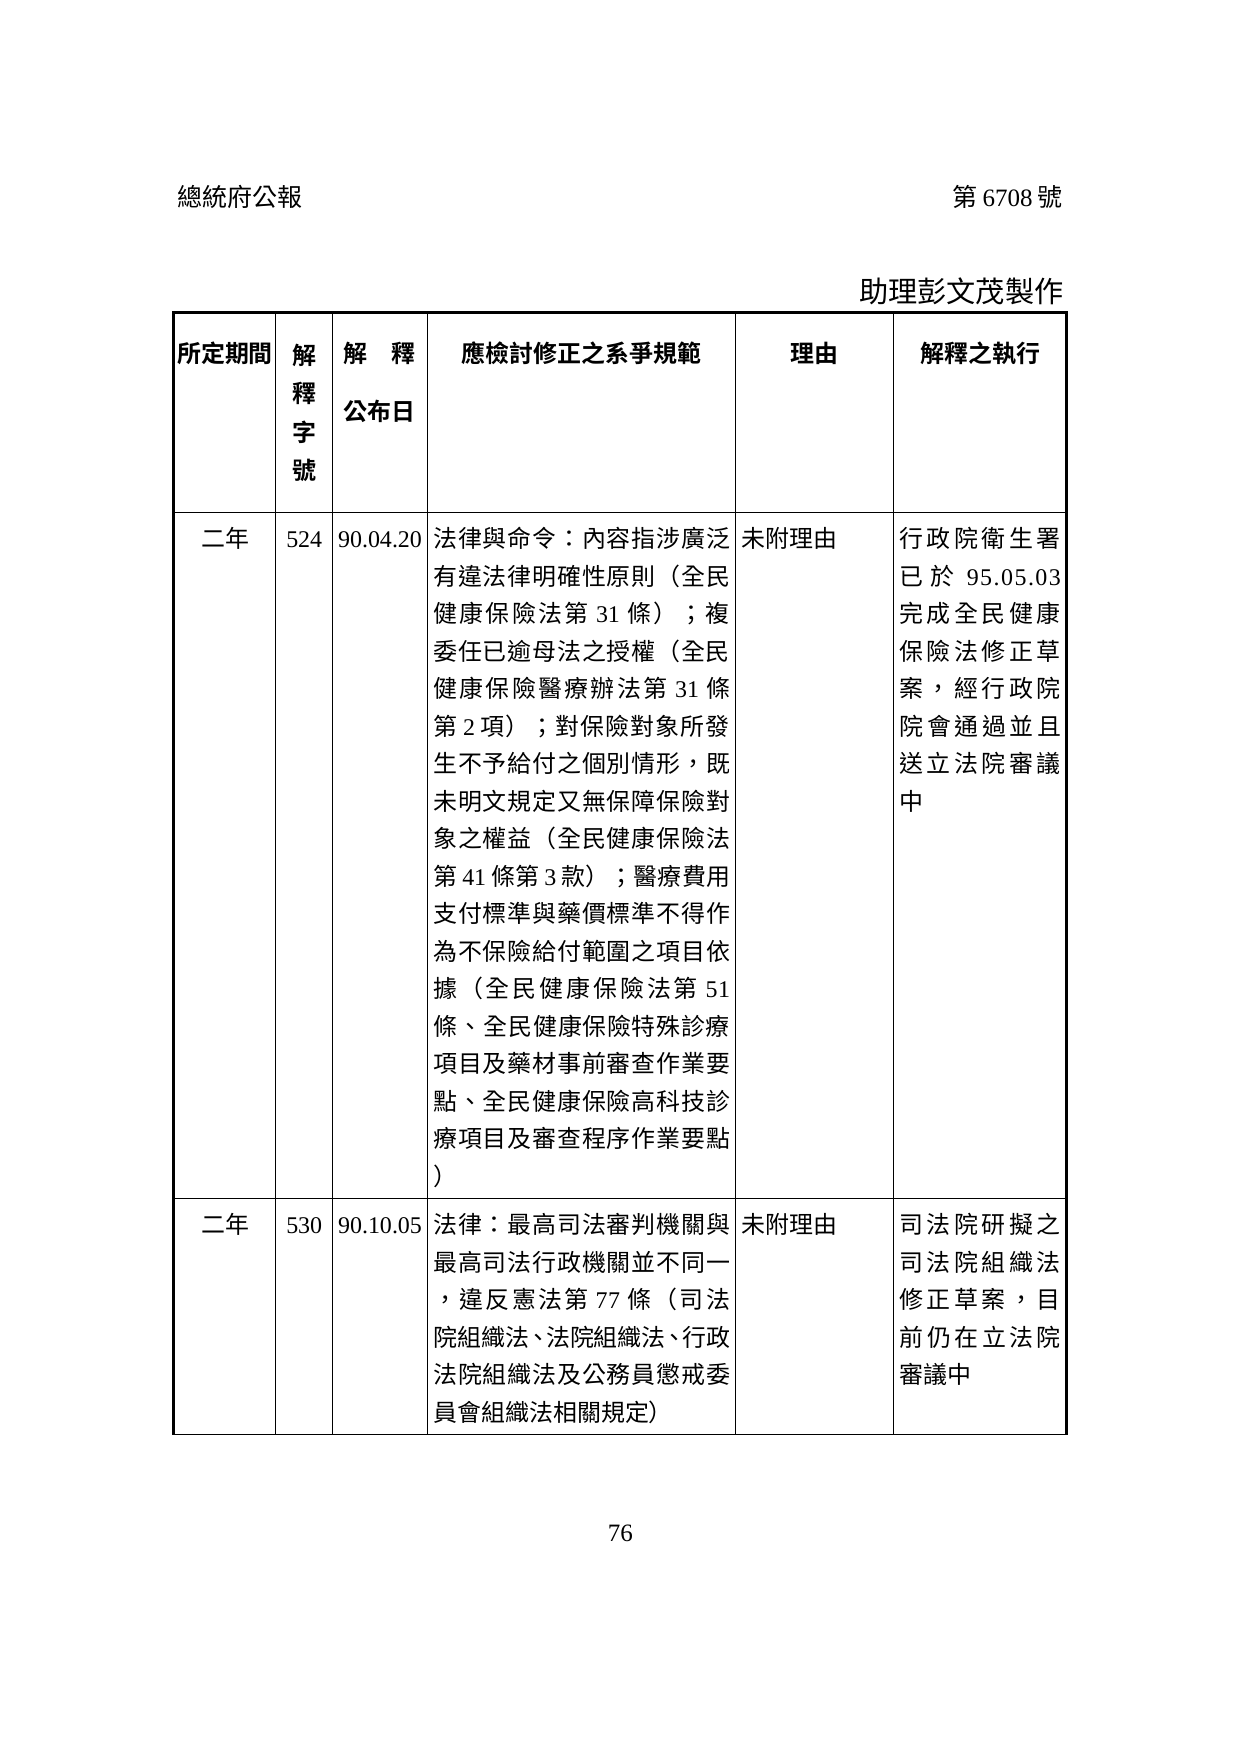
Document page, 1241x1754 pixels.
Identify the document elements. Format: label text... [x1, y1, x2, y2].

table_cell 法律與命令：內容指涉廣泛有違法律明確性原則（全民健康保險法第31條）；複委任已逾母法之授權（全民健康保險醫療辦法第31條第2項）；對保險對象所發生不予給付之個別情形，既未明文規定又無保障保險對象之權益（全民健康保險法第41條第3款）；醫療費用支付標準與藥價標準不得作為不保險給付範圍之項目依據（全民健康保險法第51條、全民健康保險特殊診療項目及藥材事前審查作業要點、全民健康保險高科技診療項目及審查程序作業要點） [428, 513, 735, 1198]
table_cell 行政院衛生署已於95.05.03完成全民健康保險法修正草案，經行政院院會通過並且送立法院審議中 [894, 513, 1065, 1198]
table_header 解釋字號 [276, 314, 332, 512]
table_cell 530 [276, 1199, 332, 1434]
table_header 解釋之執行 [894, 314, 1065, 512]
table_cell 未附理由 [736, 1199, 893, 1434]
table_cell 90.10.05 [333, 1199, 427, 1434]
text 助理彭文茂製作 [177, 266, 1063, 311]
table_cell 司法院研擬之司法院組織法修正草案，目前仍在立法院審議中 [894, 1199, 1065, 1434]
table_header 所定期間 [175, 314, 275, 512]
table_cell 二年 [175, 1199, 275, 1434]
table_header 理由 [736, 314, 893, 512]
table_cell 二年 [175, 513, 275, 1198]
table_cell 524 [276, 513, 332, 1198]
table_cell 未附理由 [736, 513, 893, 1198]
table_cell 法律：最高司法審判機關與最高司法行政機關並不同一，違反憲法第77條（司法院組織法、法院組織法、行政法院組織法及公務員懲戒委員會組織法相關規定） [428, 1199, 735, 1434]
table_header 解 釋 公布日 [333, 314, 427, 512]
table_header 應檢討修正之系爭規範 [428, 314, 735, 512]
table_cell 90.04.20 [333, 513, 427, 1198]
